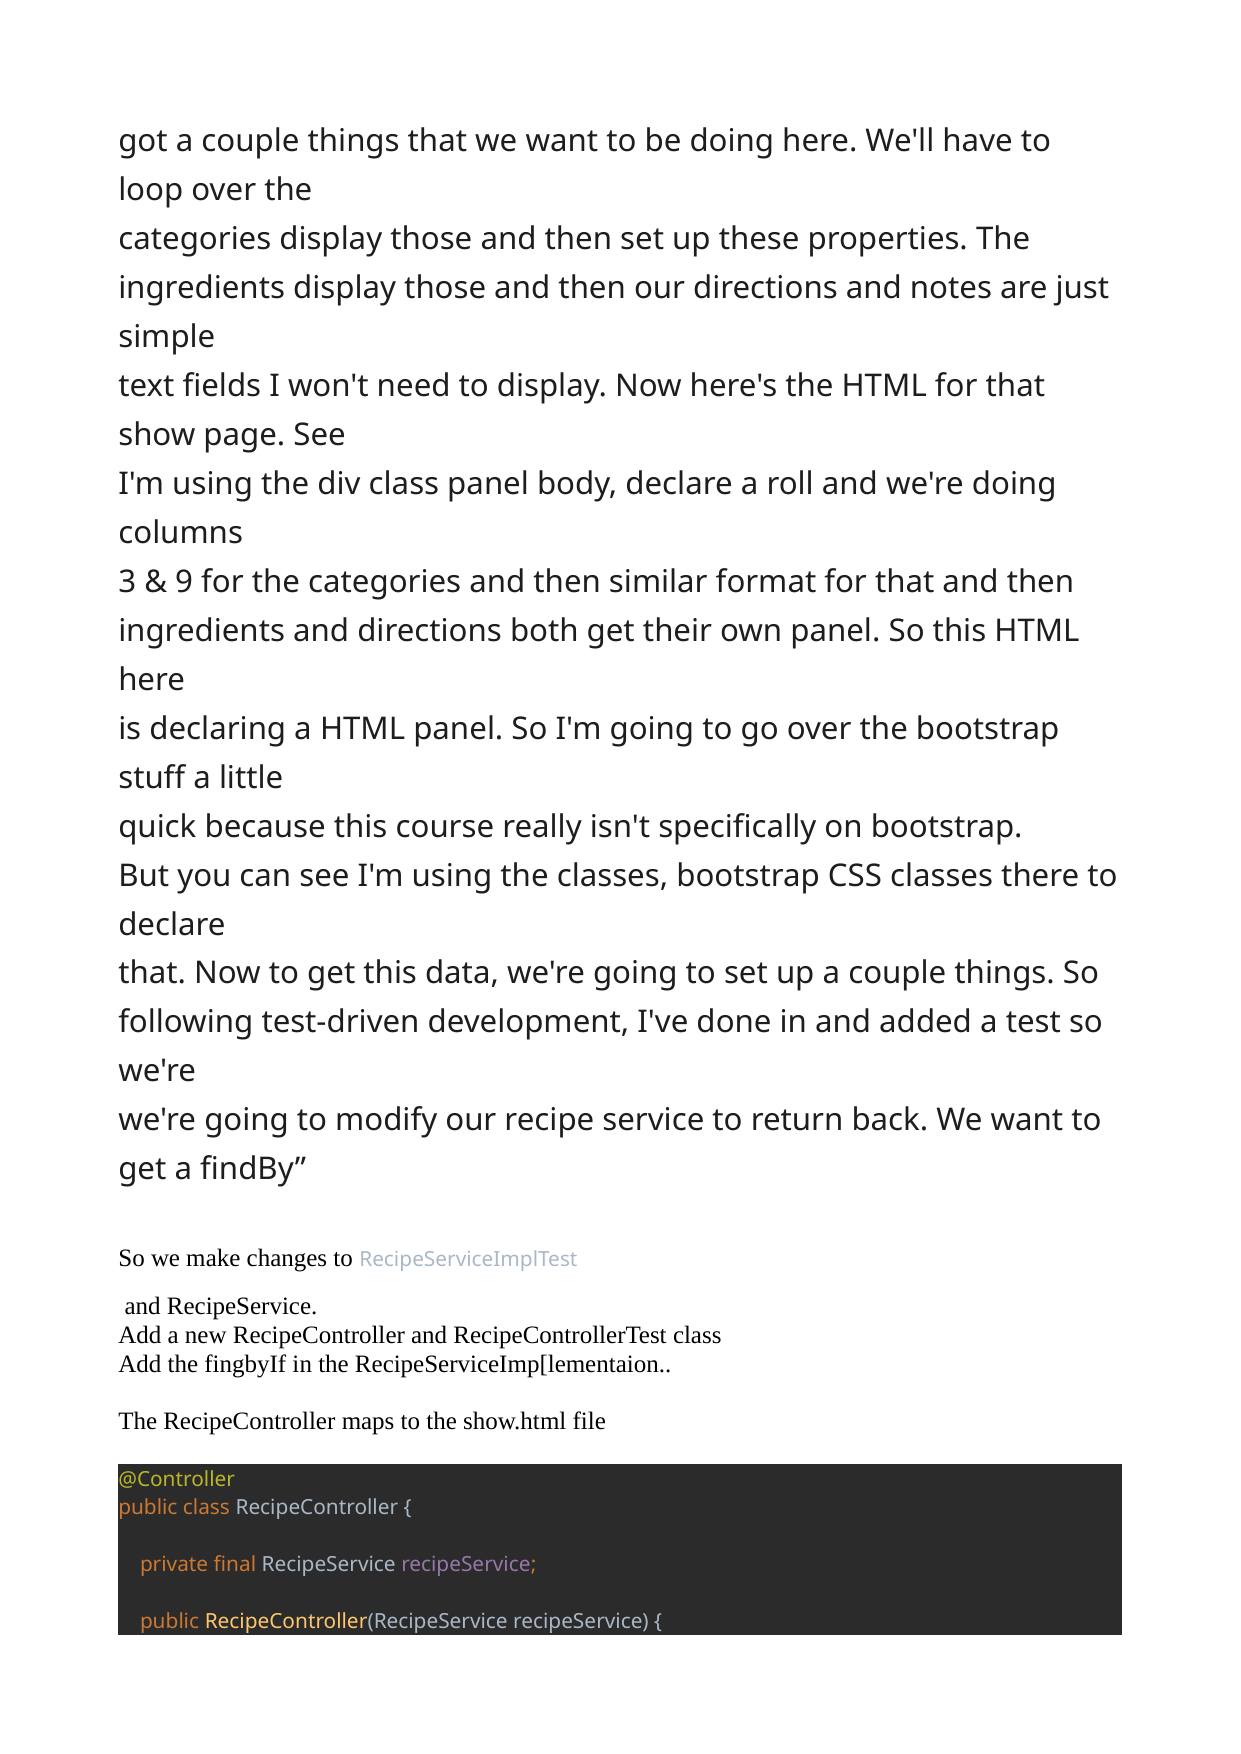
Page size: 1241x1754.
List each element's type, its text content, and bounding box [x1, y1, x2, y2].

text text fields I won't need to display. Now here's the HTML for that show page. See [118, 363, 1122, 454]
text categories display those and then set up these properties. The [118, 216, 1122, 259]
text ingredients and directions both get their own panel. So this HTML here [118, 608, 1122, 699]
text got a couple things that we want to be doing here. We'll have to loop over the [118, 118, 1122, 210]
text and RecipeService. [118, 1291, 1122, 1320]
text following test-driven development, I've done in and added a test so we're [118, 999, 1122, 1091]
text I'm using the div class panel body, declare a roll and we're doing columns [118, 461, 1122, 552]
text @Controller public class RecipeController { private final RecipeService recipeService; public RecipeController(RecipeService recipeService) { [118, 1464, 1122, 1635]
text ingredients display those and then our directions and notes are just simple [118, 265, 1122, 357]
text The RecipeController maps to the show.html file [118, 1406, 1122, 1435]
text So we make changes to RecipeServiceImplTest [118, 1243, 1122, 1272]
text 3 & 9 for the categories and then similar format for that and then [118, 559, 1122, 601]
text quick because this course really isn't specifically on bootstrap. [118, 803, 1122, 846]
text we're going to modify our recipe service to return back. We want to get a findBy” [118, 1097, 1122, 1189]
text But you can see I'm using the classes, bootstrap CSS classes there to declare [118, 852, 1122, 944]
text Add the fingbyIf in the RecipeServiceImp[lementaion.. [118, 1349, 1122, 1377]
text Add a new RecipeController and RecipeControllerTest class [118, 1320, 1122, 1349]
text is declaring a HTML panel. So I'm going to go over the bootstrap stuff a little [118, 706, 1122, 797]
text that. Now to get this data, we're going to set up a couple things. So [118, 950, 1122, 993]
